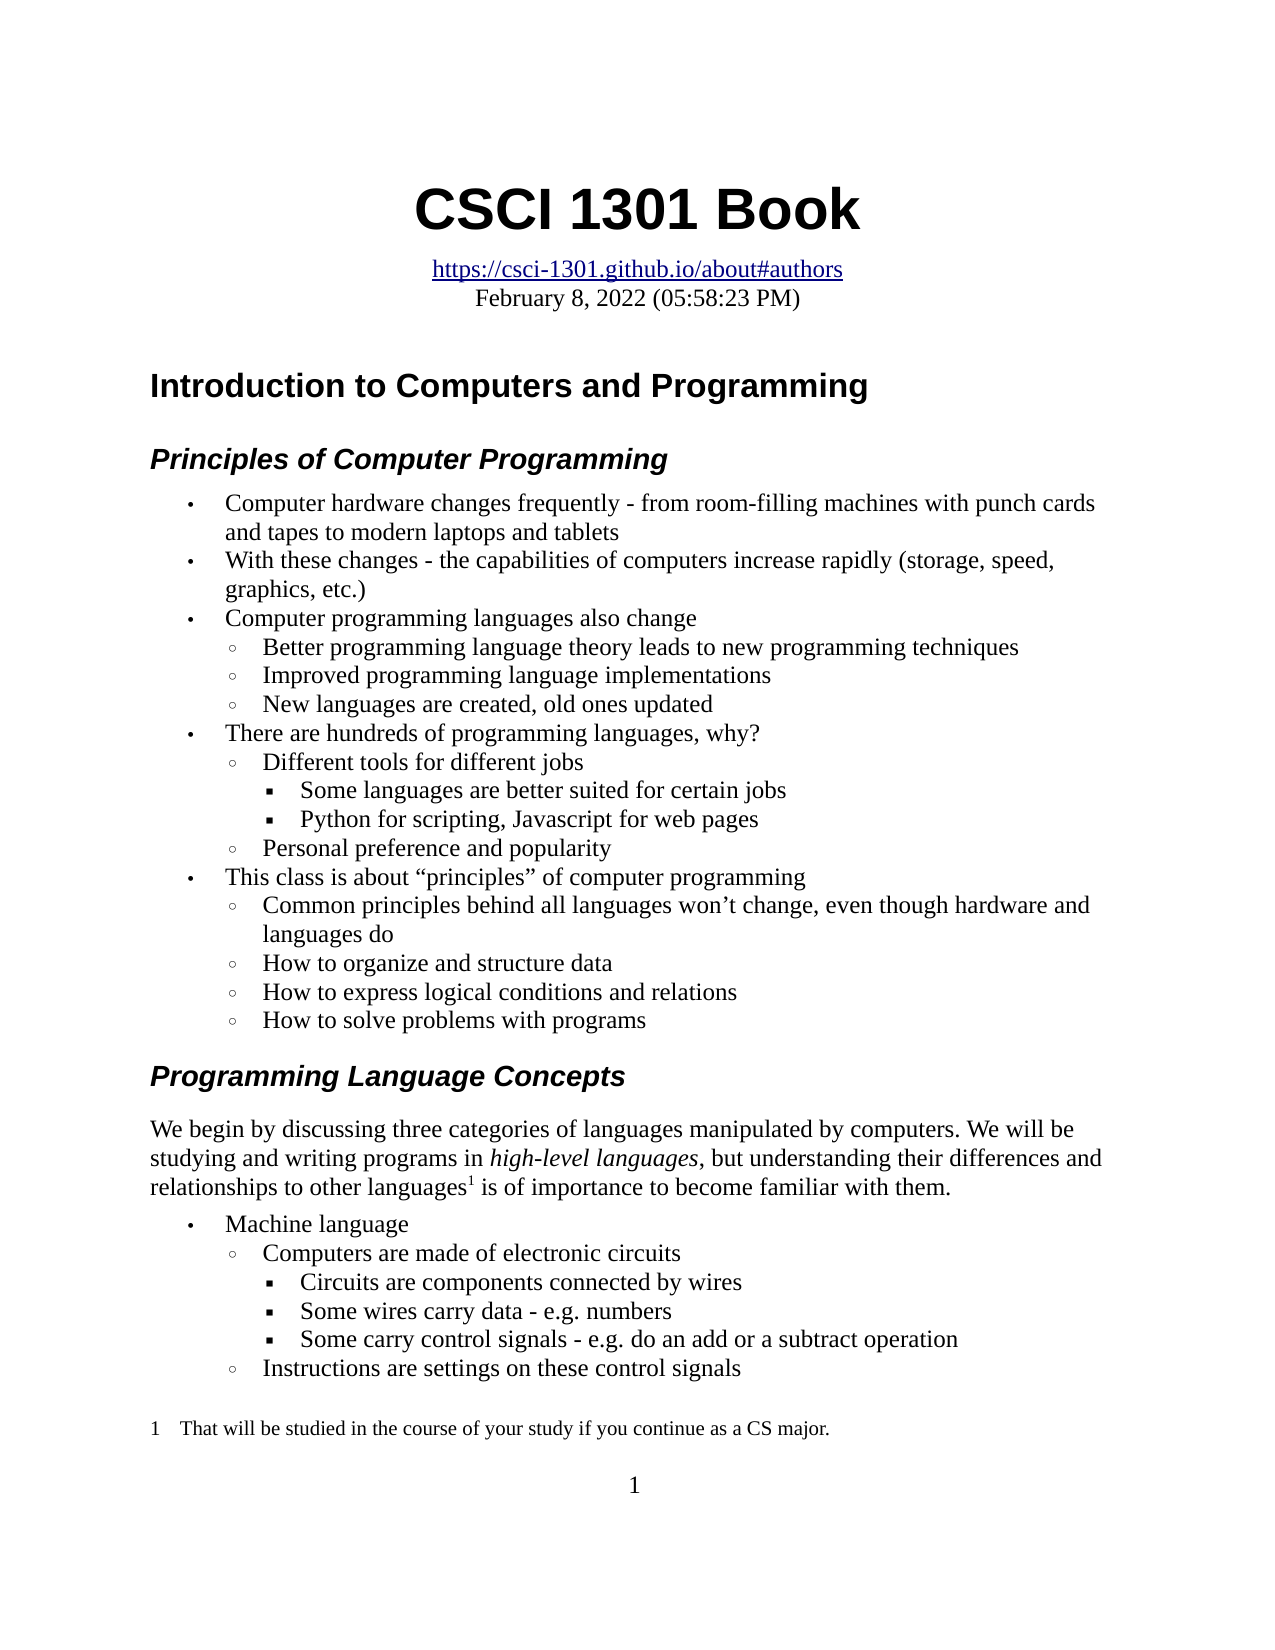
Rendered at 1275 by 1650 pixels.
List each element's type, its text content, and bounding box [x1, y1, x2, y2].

list Some languages are better suited for certain jobs [262, 776, 1125, 804]
subtitle Programming Language Concepts [150, 1059, 1125, 1093]
list Instructions are settings on these control signals [225, 1353, 1125, 1382]
list How to express logical conditions and relations [225, 977, 1125, 1006]
text February 8, 2022 (05:58:23 PM) [150, 283, 1125, 312]
list Personal preference and popularity [225, 833, 1125, 862]
list Python for scripting, Javascript for web pages [262, 804, 1125, 833]
list There are hundreds of programming languages, why? [187, 718, 1125, 747]
list Computer programming languages also change [187, 603, 1125, 632]
text We begin by discussing three categories of languages manipulated by computers. We will be studying and writing programs in high-level languages, but understanding their differences and relationships to other languages is of importance to become familiar with them. [150, 1114, 1125, 1201]
list New languages are created, old ones updated [225, 689, 1125, 718]
list Circuits are components connected by wires [262, 1267, 1125, 1296]
list How to solve problems with programs [225, 1006, 1125, 1034]
list Some wires carry data - e.g. numbers [262, 1296, 1125, 1324]
list Computer hardware changes frequently - from room-filling machines with punch cards and tapes to modern laptops and tablets [187, 488, 1125, 546]
list Better programming language theory leads to new programming techniques [225, 632, 1125, 661]
list Machine language [187, 1209, 1125, 1238]
list With these changes - the capabilities of computers increase rapidly (storage, speed, graphics, etc.) [187, 546, 1125, 603]
subtitle Introduction to Computers and Programming [150, 366, 1125, 404]
list Some carry control signals - e.g. do an add or a subtract operation [262, 1324, 1125, 1353]
text https://csci-1301.github.io/about#authors [150, 254, 1125, 283]
list Different tools for different jobs [225, 747, 1125, 776]
list Common principles behind all languages won’t change, even though hardware and languages do [225, 891, 1125, 948]
subtitle Principles of Computer Programming [150, 442, 1125, 476]
title CSCI 1301 Book [150, 175, 1125, 242]
list This class is about “principles” of computer programming [187, 862, 1125, 891]
list How to organize and structure data [225, 948, 1125, 977]
list Improved programming language implementations [225, 661, 1125, 689]
text That will be studied in the course of your study if you continue as a CS major. [150, 1416, 1125, 1440]
list Computers are made of electronic circuits [225, 1238, 1125, 1267]
